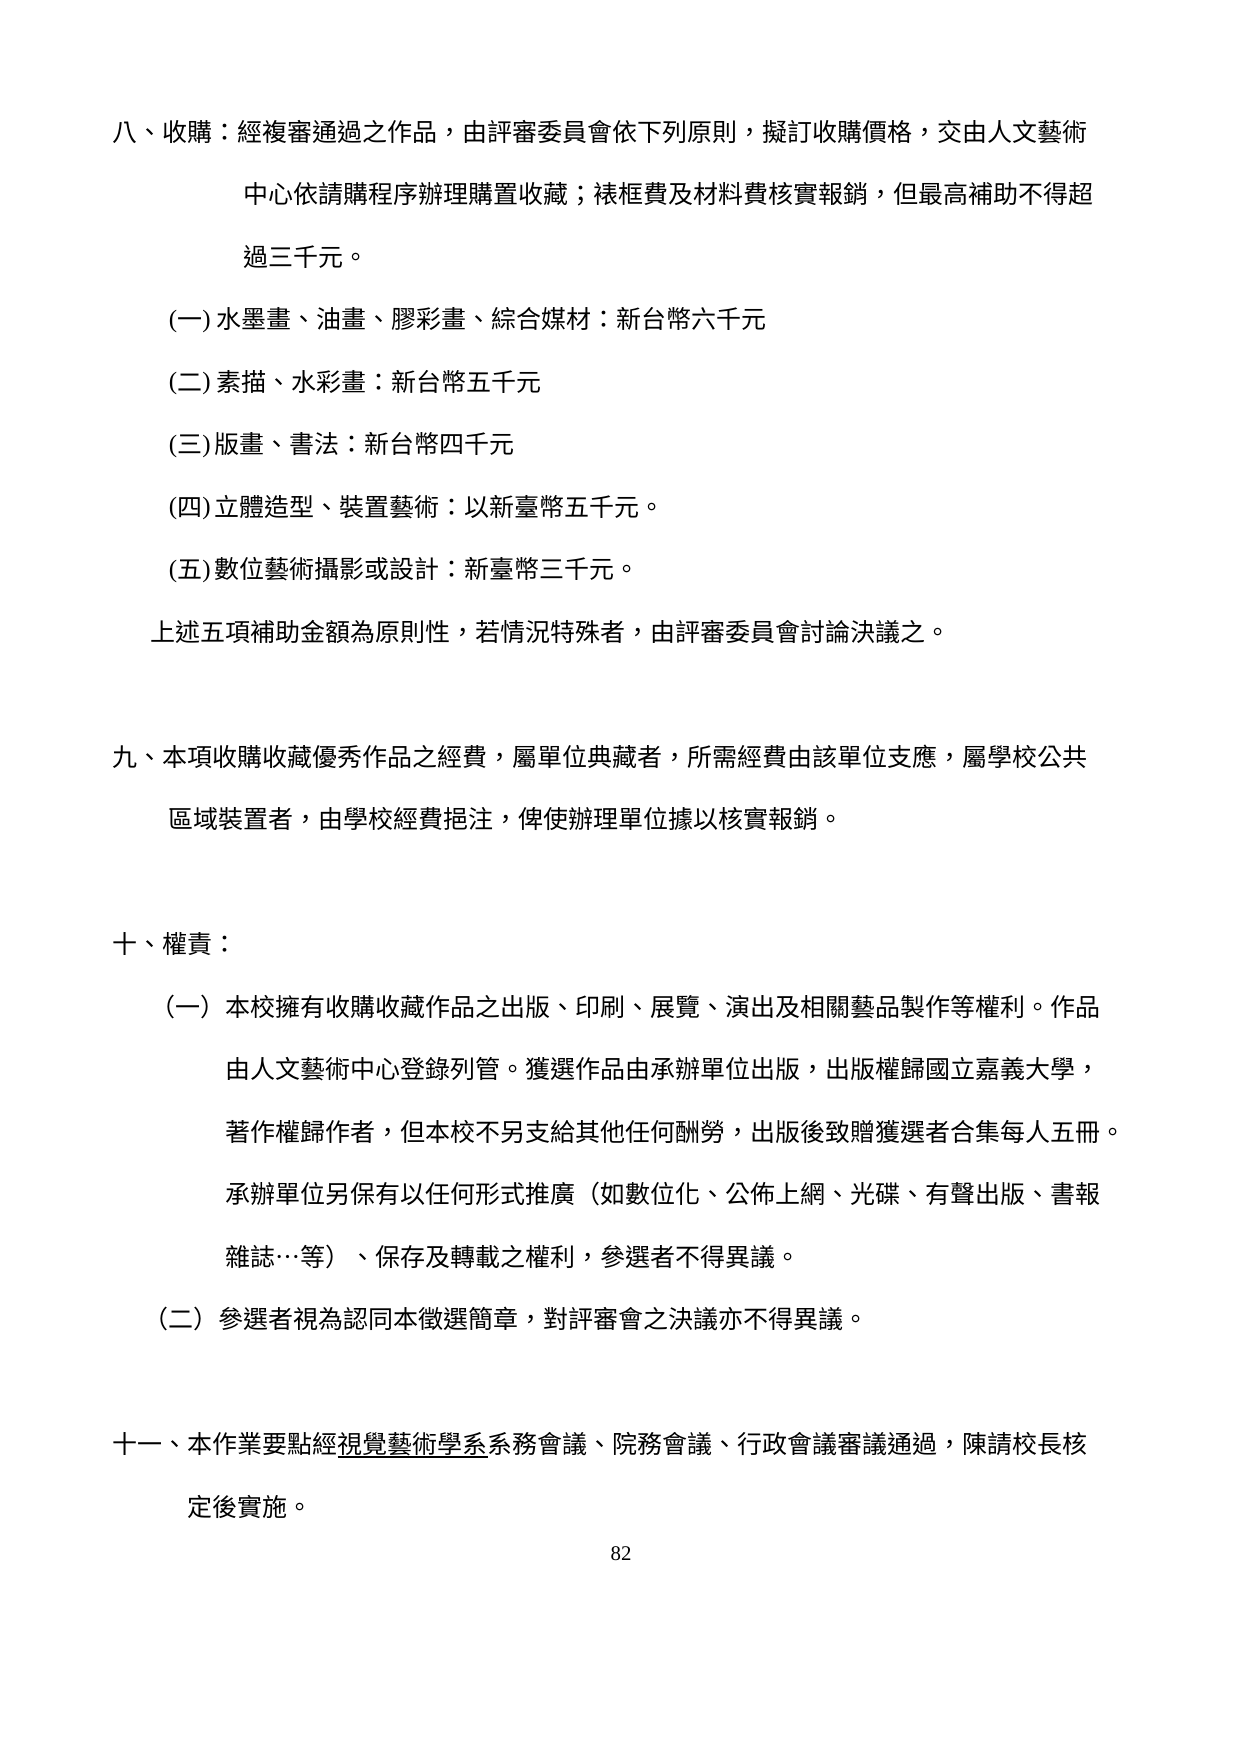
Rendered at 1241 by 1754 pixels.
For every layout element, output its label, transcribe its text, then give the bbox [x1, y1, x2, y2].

text 十、權責： [112, 901, 1110, 964]
text (三) 版畫、書法：新台幣四千元 [169, 401, 1110, 464]
text （一）本校擁有收購收藏作品之出版、印刷、展覽、演出及相關藝品製作等權利。作品由人文藝術中心登錄列管。獲選作品由承辦單位出版，出版權歸國立嘉義大學，著作權歸作者，但本校不另支給其他任何酬勞，出版後致贈獲選者合集每人五冊。承辦單位另保有以任何形式推廣（如數位化、公佈上網、光碟、有聲出版、書報雜誌…等）、保存及轉載之權利，參選者不得異議。 [150, 964, 1110, 1276]
text (五) 數位藝術攝影或設計：新臺幣三千元。 [169, 526, 1110, 589]
text （二）參選者視為認同本徵選簡章，對評審會之決議亦不得異議。 [131, 1276, 1110, 1339]
text (一) 水墨畫、油畫、膠彩畫、綜合媒材：新台幣六千元 [169, 276, 1110, 339]
text (四) 立體造型、裝置藝術：以新臺幣五千元。 [169, 464, 1110, 526]
text 九、本項收購收藏優秀作品之經費，屬單位典藏者，所需經費由該單位支應，屬學校公共區域裝置者，由學校經費挹注，俾使辦理單位據以核實報銷。 [112, 714, 1110, 839]
text (二) 素描、水彩畫：新台幣五千元 [169, 339, 1110, 401]
text 十一、本作業要點經視覺藝術學系系務會議、院務會議、行政會議審議通過，陳請校長核定後實施。 [112, 1401, 1110, 1526]
text 上述五項補助金額為原則性，若情況特殊者，由評審委員會討論決議之。 [150, 589, 1110, 651]
text 八、收購：經複審通過之作品，由評審委員會依下列原則，擬訂收購價格，交由人文藝術中心依請購程序辦理購置收藏；裱框費及材料費核實報銷，但最高補助不得超過三千元。 [112, 89, 1110, 276]
